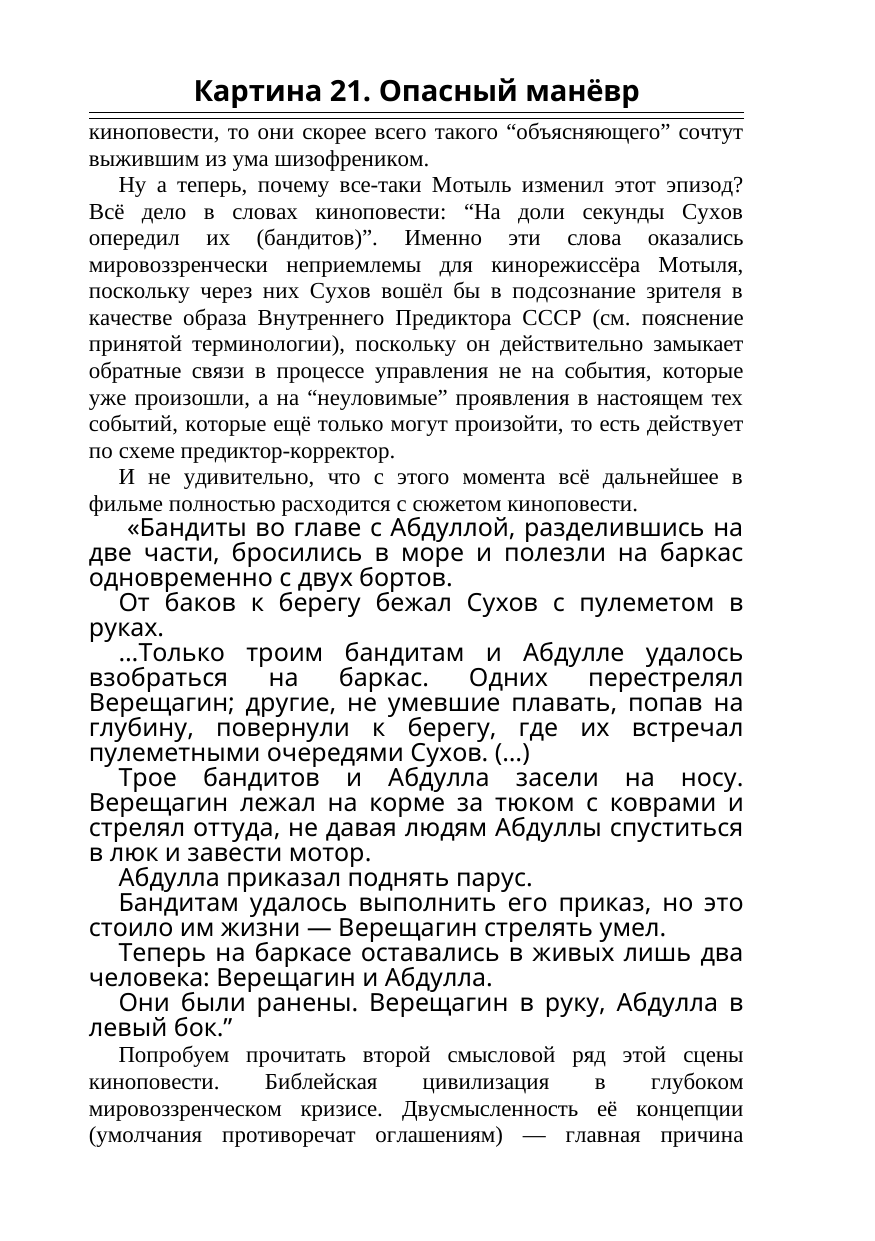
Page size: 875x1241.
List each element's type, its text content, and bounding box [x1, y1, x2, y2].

text Бандитам удалось выполнить его приказ, но это стоило им жизни — Верещагин стрелять умел. [89, 891, 744, 941]
text Они были ранены. Верещагин в руку, Абдулла в левый бок.” [89, 991, 744, 1041]
text Трое бандитов и Абдулла засели на носу. Верещагин лежал на корме за тюком с коврами и стрелял оттуда, не давая людям Абдуллы спуститься в люк и завести мотор. [89, 766, 744, 866]
text киноповести, то они скорее всего такого “объясняющего” сочтут выжившим из ума шизофреником. [89, 119, 744, 171]
text Ну а теперь, почему все-таки Мотыль изменил этот эпизод? Всё дело в словах киноповести: “На доли секунды Сухов опередил их (бандитов)”. Именно эти слова оказались мировоззренчески неприемлемы для кинорежиссёра Мотыля, поскольку через них Сухов вошёл бы в подсознание зрителя в качестве образа Внутреннего Предиктора СССР (см. пояснение принятой терминологии), поскольку он действительно замыкает обратные связи в процессе управления не на события, которые уже произошли, а на “неуловимые” проявления в настоящем тех событий, которые ещё только могут произойти, то есть действует по схеме предиктор-корректор. [89, 171, 744, 463]
text Попробуем прочитать второй смысловой ряд этой сцены киноповести. Библейская цивилизация в глубоком мировоззренческом кризисе. Двусмысленность её концепции (умолчания противоречат оглашениям) — главная причина [89, 1041, 744, 1147]
text Абдулла приказал поднять парус. [89, 866, 744, 891]
text …Только троим бандитам и Абдулле удалось взобраться на баркас. Одних перестрелял Верещагин; другие, не умевшие плавать, попав на глубину, повернули к берегу, где их встречал пулеметными очередями Сухов. (…) [89, 641, 744, 766]
text Теперь на баркасе оставались в живых лишь два человека: Верещагин и Абдулла. [89, 941, 744, 991]
text И не удивительно, что с этого момента всё дальнейшее в фильме полностью расходится с сюжетом киноповести. [89, 463, 744, 516]
text «Бандиты во главе с Абдуллой, разделившись на две части, бросились в море и полезли на баркас одновременно с двух бортов. [89, 516, 744, 591]
text От баков к берегу бежал Сухов с пулеметом в руках. [89, 591, 744, 641]
